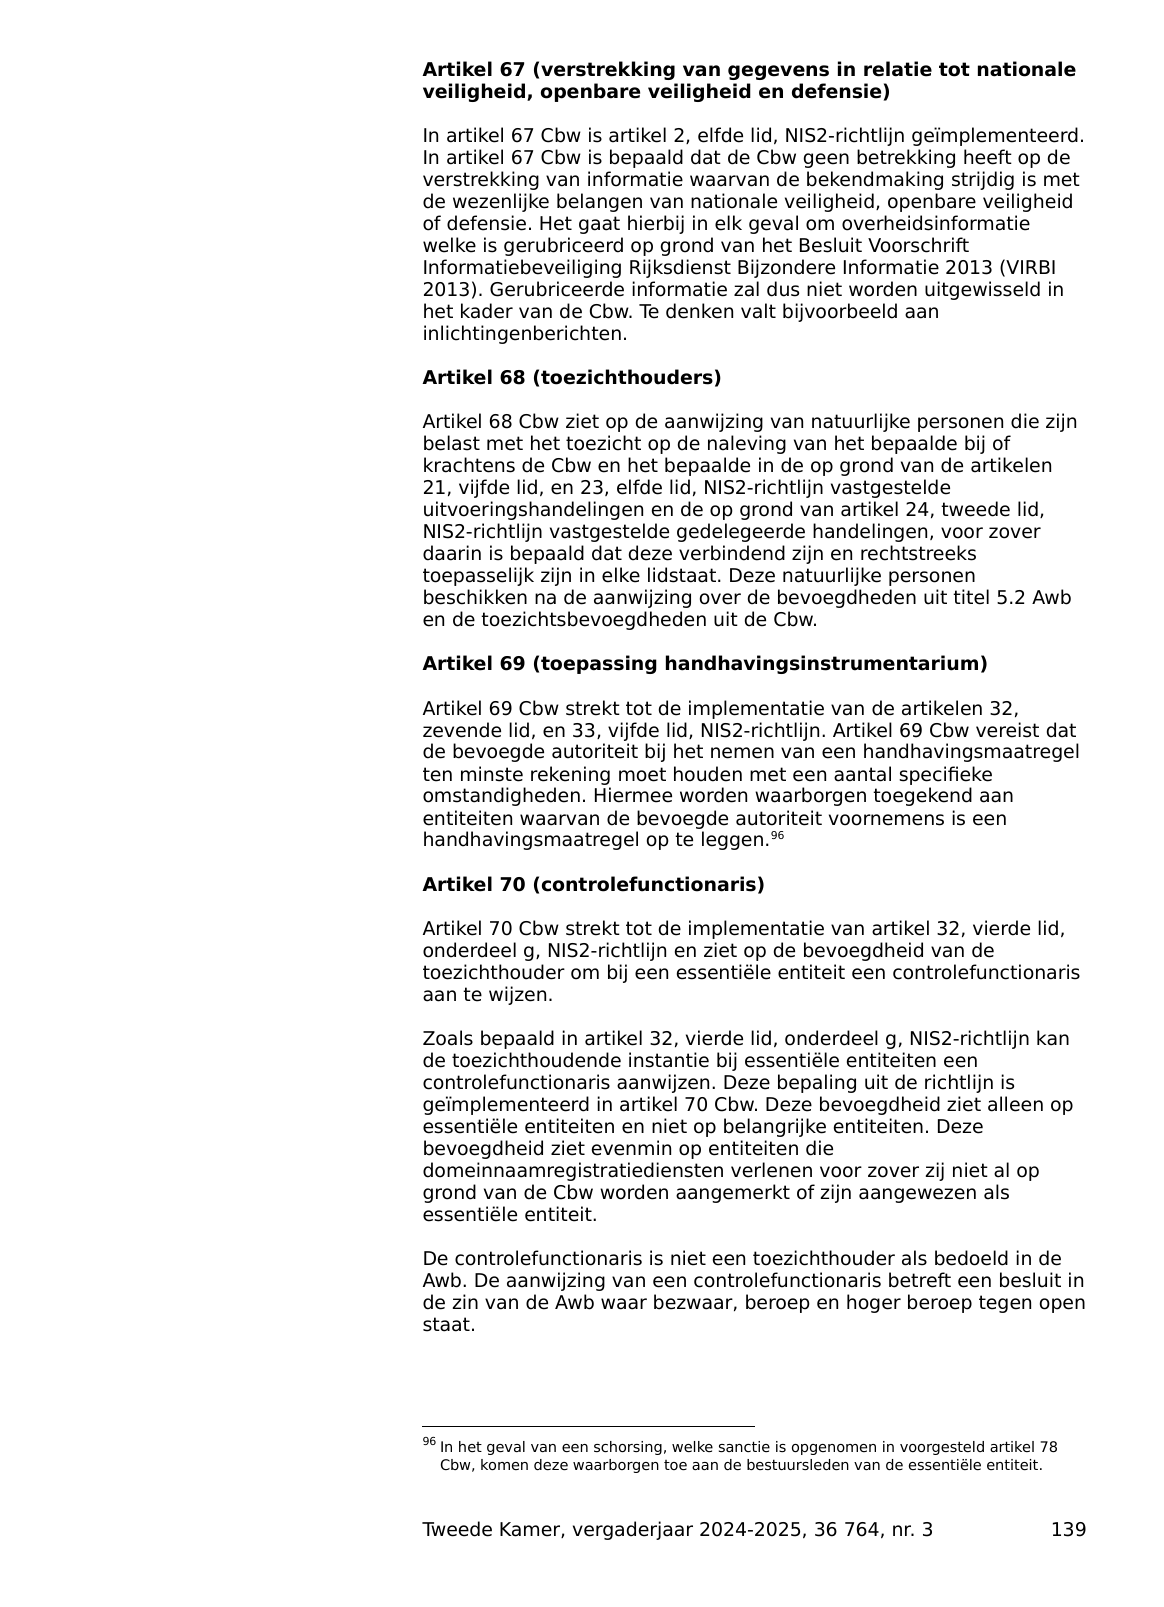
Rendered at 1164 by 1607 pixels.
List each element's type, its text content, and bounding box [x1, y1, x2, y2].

text In het geval van een schorsing, welke sanctie is opgenomen in voorgesteld artikel 78 Cbw, komen deze waarborgen toe aan de bestuursleden van de essentiële entiteit. [422, 1435, 1087, 1474]
text Artikel 68 Cbw ziet op de aanwijzing van natuurlijke personen die zijn belast met het toezicht op de naleving van het bepaalde bij of krachtens de Cbw en het bepaalde in de op grond van de artikelen 21, vijfde lid, en 23, elfde lid, NIS2-richtlijn vastgestelde uitvoeringshandelingen en de op grond van artikel 24, tweede lid, NIS2-richtlijn vastgestelde gedelegeerde handelingen, voor zover daarin is bepaald dat deze verbindend zijn en rechtstreeks toepasselijk zijn in elke lidstaat. Deze natuurlijke personen beschikken na de aanwijzing over de bevoegdheden uit titel 5.2 Awb en de toezichtsbevoegdheden uit de Cbw. [422, 411, 1087, 631]
subtitle Artikel 70 (controlefunctionaris) [422, 873, 1087, 896]
subtitle Artikel 69 (toepassing handhavingsinstrumentarium) [422, 653, 1087, 675]
text Artikel 70 Cbw strekt tot de implementatie van artikel 32, vierde lid, onderdeel g, NIS2-richtlijn en ziet op de bevoegdheid van de toezichthouder om bij een essentiële entiteit een controlefunctionaris aan te wijzen. [422, 918, 1087, 1006]
text De controlefunctionaris is niet een toezichthouder als bedoeld in de Awb. De aanwijzing van een controlefunctionaris betreft een besluit in de zin van de Awb waar bezwaar, beroep en hoger beroep tegen open staat. [422, 1248, 1087, 1336]
text In artikel 67 Cbw is artikel 2, elfde lid, NIS2-richtlijn geïmplementeerd. In artikel 67 Cbw is bepaald dat de Cbw geen betrekking heeft op de verstrekking van informatie waarvan de bekendmaking strijdig is met de wezenlijke belangen van nationale veiligheid, openbare veiligheid of defensie. Het gaat hierbij in elk geval om overheidsinformatie welke is gerubriceerd op grond van het Besluit Voorschrift Informatiebeveiliging Rijksdienst Bijzondere Informatie 2013 (VIRBI 2013). Gerubriceerde informatie zal dus niet worden uitgewisseld in het kader van de Cbw. Te denken valt bijvoorbeeld aan inlichtingenberichten. [422, 125, 1087, 345]
text Artikel 69 Cbw strekt tot de implementatie van de artikelen 32, zevende lid, en 33, vijfde lid, NIS2-richtlijn. Artikel 69 Cbw vereist dat de bevoegde autoriteit bij het nemen van een handhavingsmaatregel ten minste rekening moet houden met een aantal specifieke omstandigheden. Hiermee worden waarborgen toegekend aan entiteiten waarvan de bevoegde autoriteit voornemens is een handhavingsmaatregel op te leggen. [422, 697, 1087, 851]
subtitle Artikel 68 (toezichthouders) [422, 367, 1087, 389]
text Zoals bepaald in artikel 32, vierde lid, onderdeel g, NIS2-richtlijn kan de toezichthoudende instantie bij essentiële entiteiten een controlefunctionaris aanwijzen. Deze bepaling uit de richtlijn is geïmplementeerd in artikel 70 Cbw. Deze bevoegdheid ziet alleen op essentiële entiteiten en niet op belangrijke entiteiten. Deze bevoegdheid ziet evenmin op entiteiten die domeinnaamregistratiediensten verlenen voor zover zij niet al op grond van de Cbw worden aangemerkt of zijn aangewezen als essentiële entiteit. [422, 1028, 1087, 1226]
subtitle Artikel 67 (verstrekking van gegevens in relatie tot nationale veiligheid, openbare veiligheid en defensie) [422, 59, 1087, 103]
